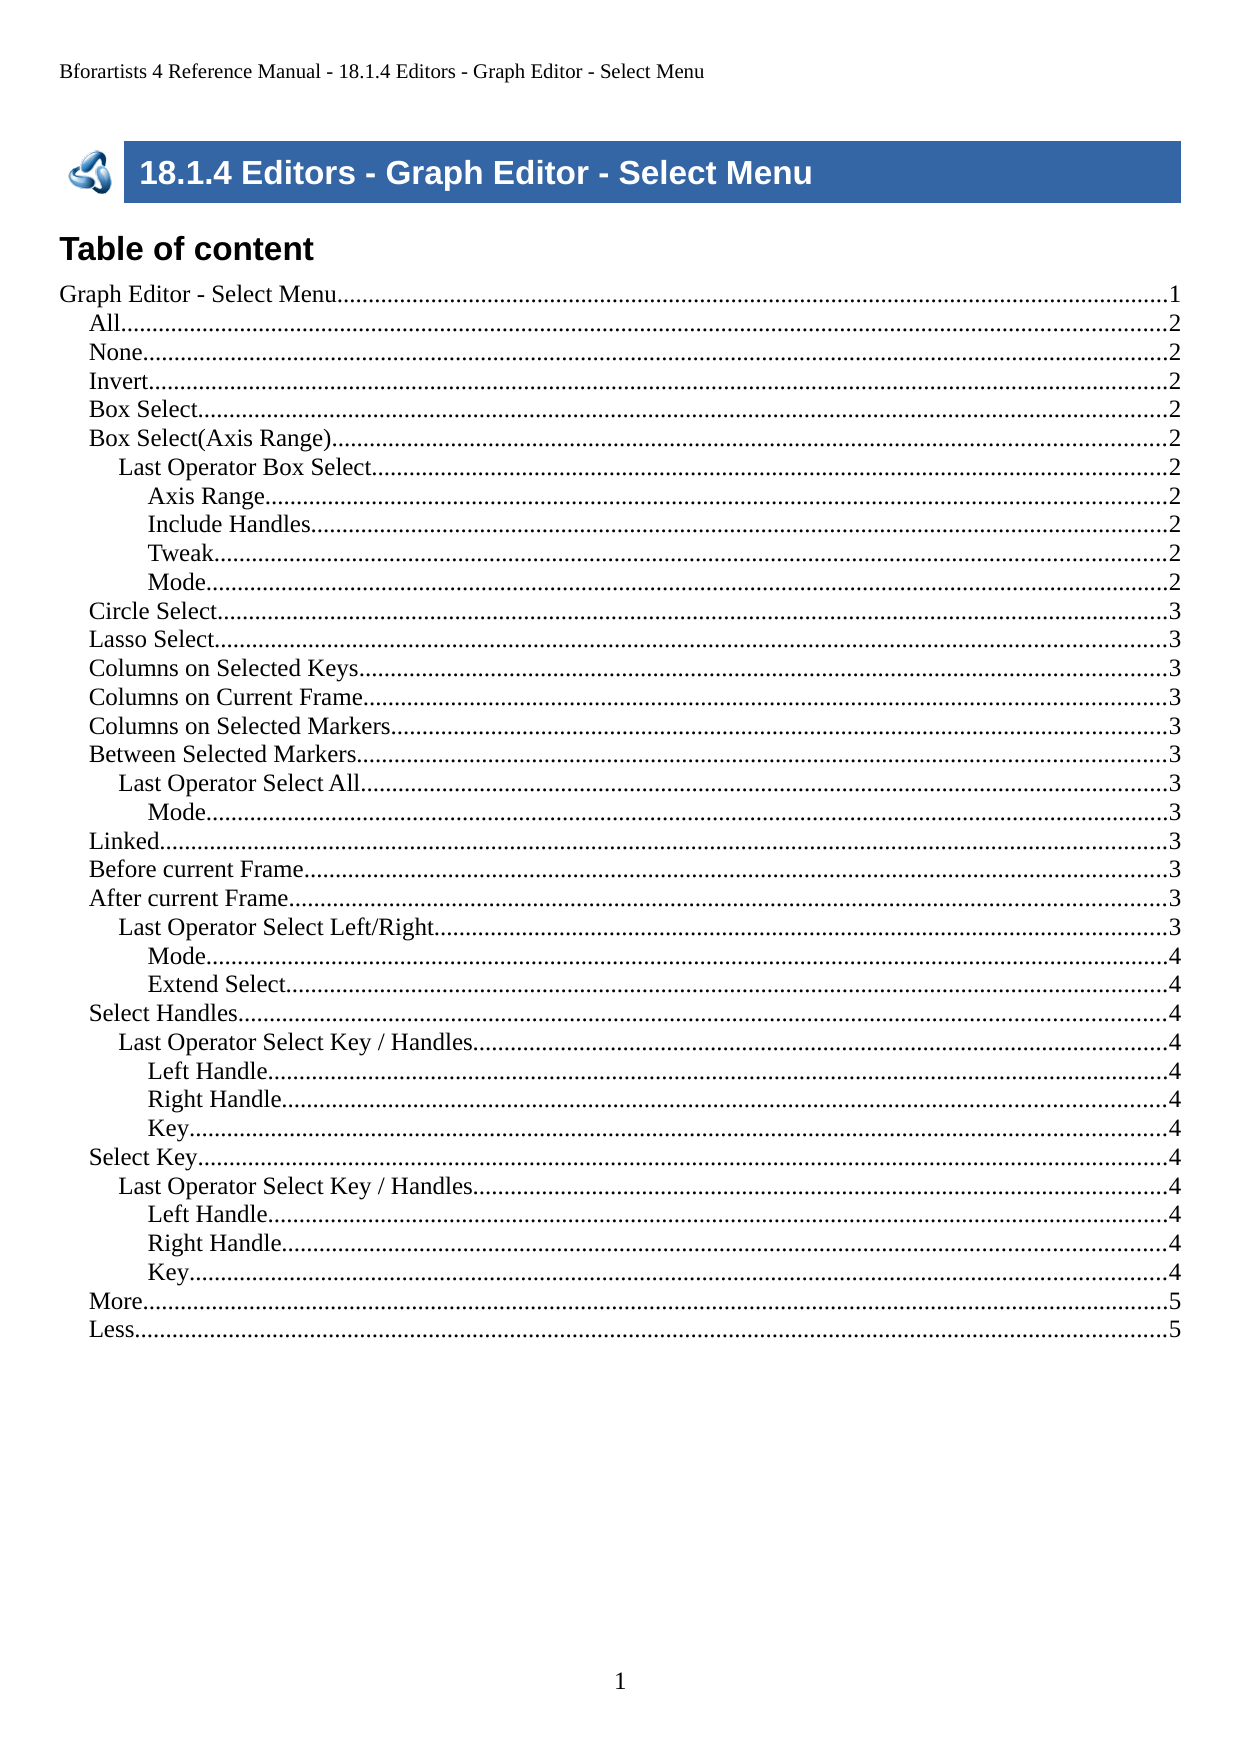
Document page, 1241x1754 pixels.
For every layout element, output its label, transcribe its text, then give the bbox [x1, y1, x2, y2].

text Include Handles 2 [147, 509, 1181, 538]
text Select Key 4 [88, 1142, 1181, 1171]
text Columns on Current Frame 3 [88, 682, 1181, 711]
text Last Operator Select Key / Handles 4 [118, 1027, 1181, 1056]
text Linked 3 [88, 826, 1181, 854]
text Right Handle 4 [147, 1228, 1181, 1257]
text Last Operator Select Left/Right 3 [118, 912, 1181, 941]
text Mode 2 [147, 567, 1181, 596]
text Graph Editor - Select Menu 1 [59, 279, 1181, 308]
text None 2 [88, 337, 1181, 366]
text Between Selected Markers 3 [88, 739, 1181, 768]
text Tweak 2 [147, 538, 1181, 567]
text Last Operator Box Select 2 [118, 452, 1181, 481]
text Box Select 2 [88, 394, 1181, 423]
text After current Frame 3 [88, 883, 1181, 912]
text Last Operator Select All 3 [118, 768, 1181, 797]
text Right Handle 4 [147, 1084, 1181, 1113]
text Extend Select 4 [147, 969, 1181, 998]
text Left Handle 4 [147, 1199, 1181, 1228]
table_header [59, 141, 124, 203]
text Before current Frame 3 [88, 854, 1181, 883]
text Select Handles 4 [88, 998, 1181, 1027]
text Left Handle 4 [147, 1056, 1181, 1084]
table_header 18.1.4 Editors - Graph Editor - Select Menu [124, 141, 1181, 203]
text All 2 [88, 308, 1181, 337]
text Less 5 [88, 1314, 1181, 1343]
text Key 4 [147, 1113, 1181, 1142]
text More 5 [88, 1286, 1181, 1314]
text Columns on Selected Keys 3 [88, 653, 1181, 682]
subtitle Table of content [59, 228, 1181, 267]
text Circle Select 3 [88, 596, 1181, 624]
text Axis Range 2 [147, 481, 1181, 509]
text Last Operator Select Key / Handles 4 [118, 1171, 1181, 1199]
picture [65, 147, 114, 197]
text Lasso Select 3 [88, 624, 1181, 653]
text Columns on Selected Markers 3 [88, 711, 1181, 739]
text Mode 4 [147, 941, 1181, 969]
text Box Select(Axis Range) 2 [88, 423, 1181, 452]
text Key 4 [147, 1257, 1181, 1286]
text Invert 2 [88, 366, 1181, 394]
text Mode 3 [147, 797, 1181, 826]
